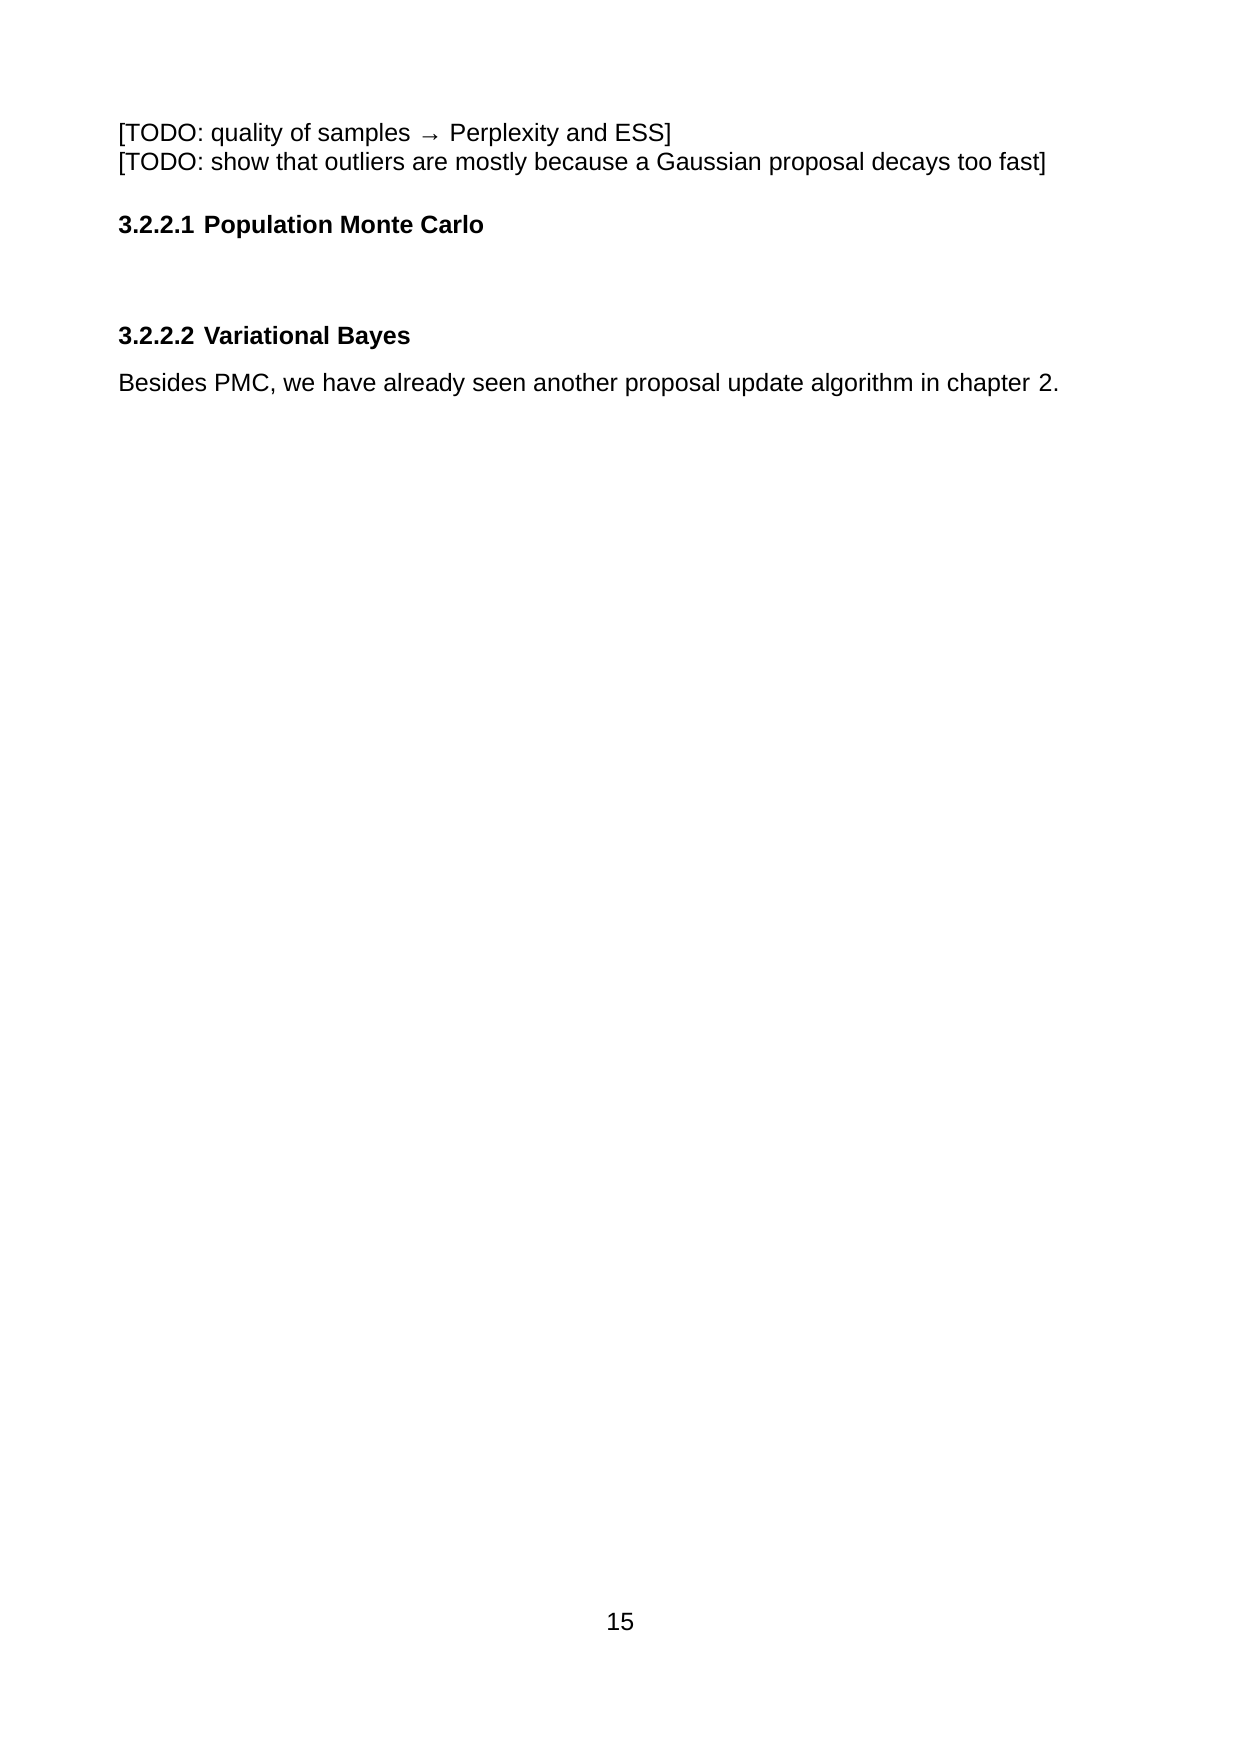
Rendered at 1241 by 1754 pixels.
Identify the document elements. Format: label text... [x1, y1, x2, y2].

subtitle Variational Bayes [118, 321, 1122, 349]
subtitle Population Monte Carlo [118, 210, 1122, 239]
text [TODO: quality of samples → Perplexity and ESS] [118, 118, 1122, 147]
text [TODO: show that outliers are mostly because a Gaussian proposal decays too fast] [118, 147, 1122, 176]
text Besides PMC, we have already seen another proposal update algorithm in chapter 2. [118, 367, 1122, 396]
